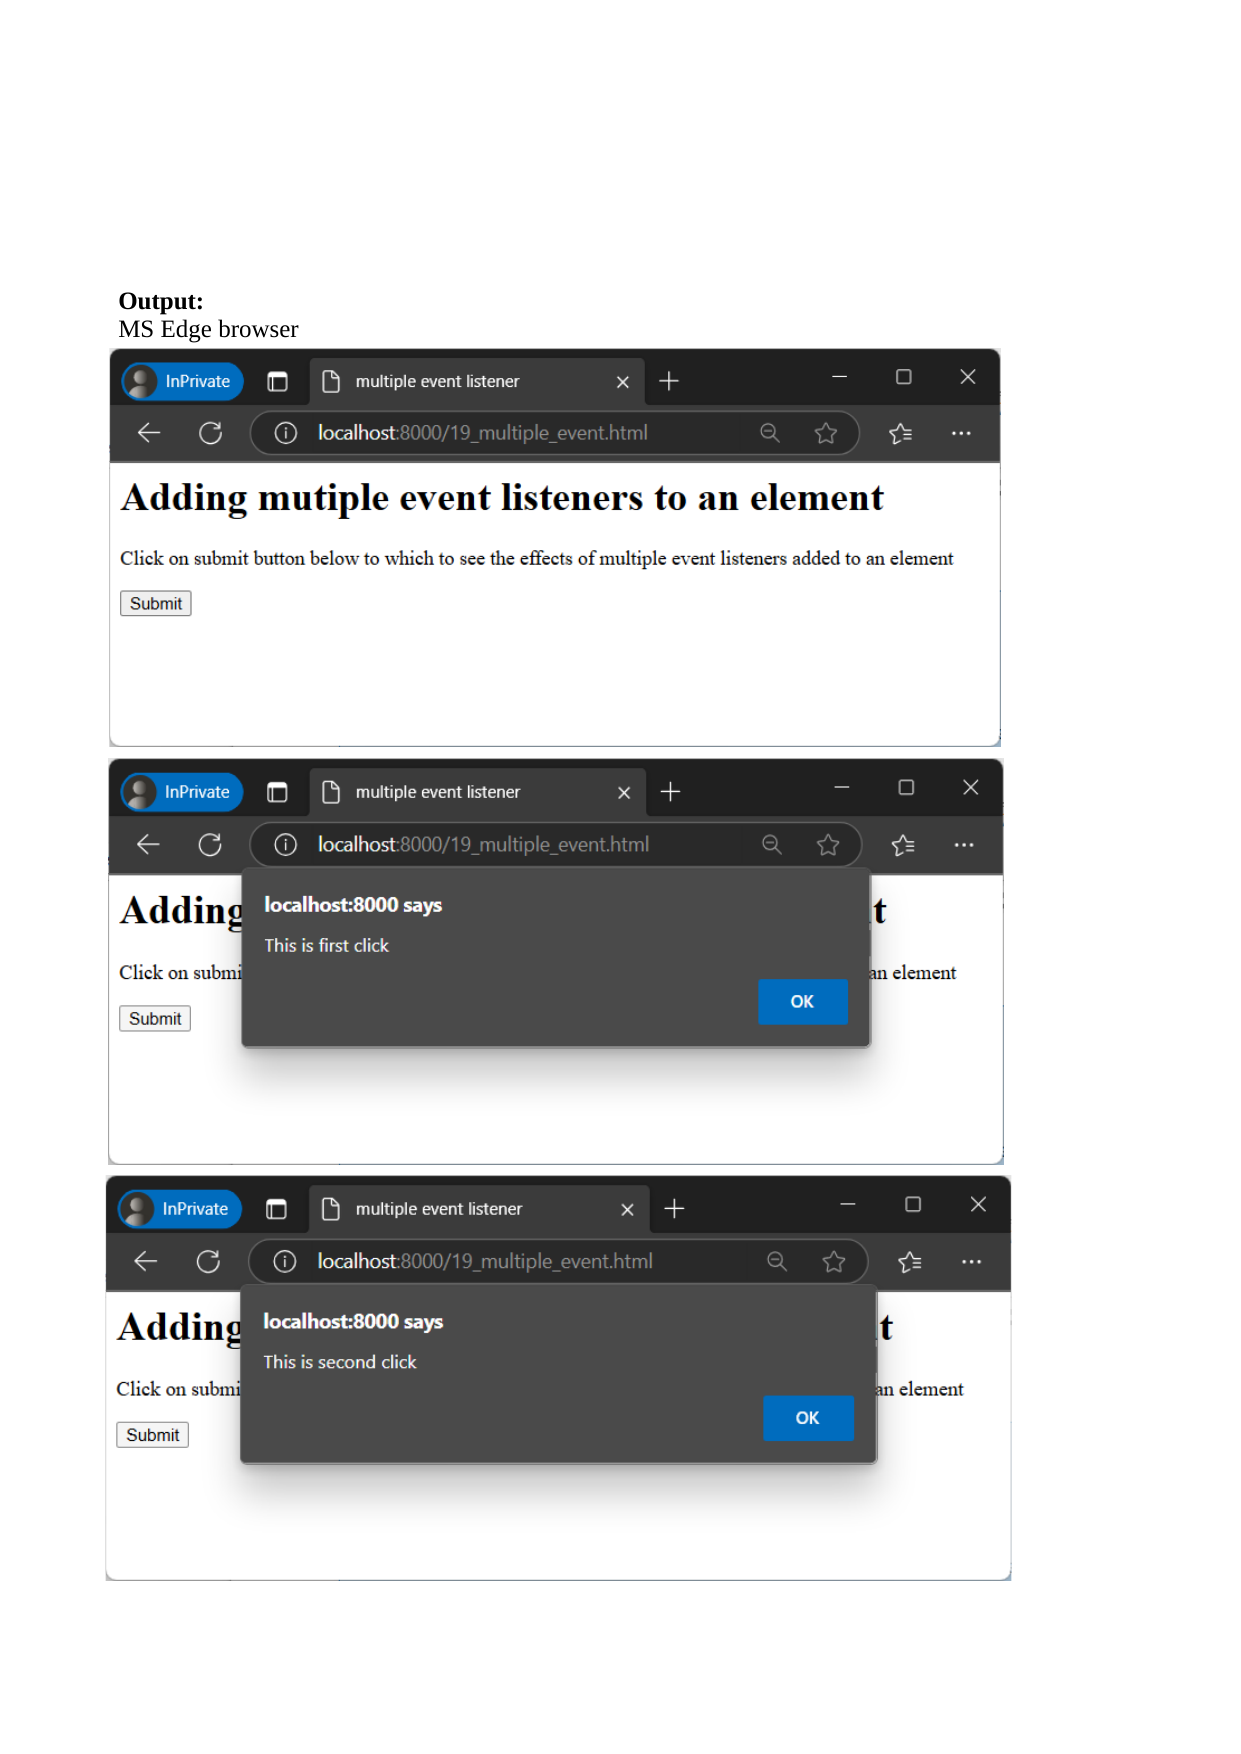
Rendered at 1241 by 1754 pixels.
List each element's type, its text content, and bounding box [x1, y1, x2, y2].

text Output: MS Edge browser [118, 286, 1122, 343]
picture [105, 1175, 1012, 1581]
picture [109, 348, 1001, 747]
picture [108, 758, 1004, 1165]
text [118, 377, 1122, 1609]
